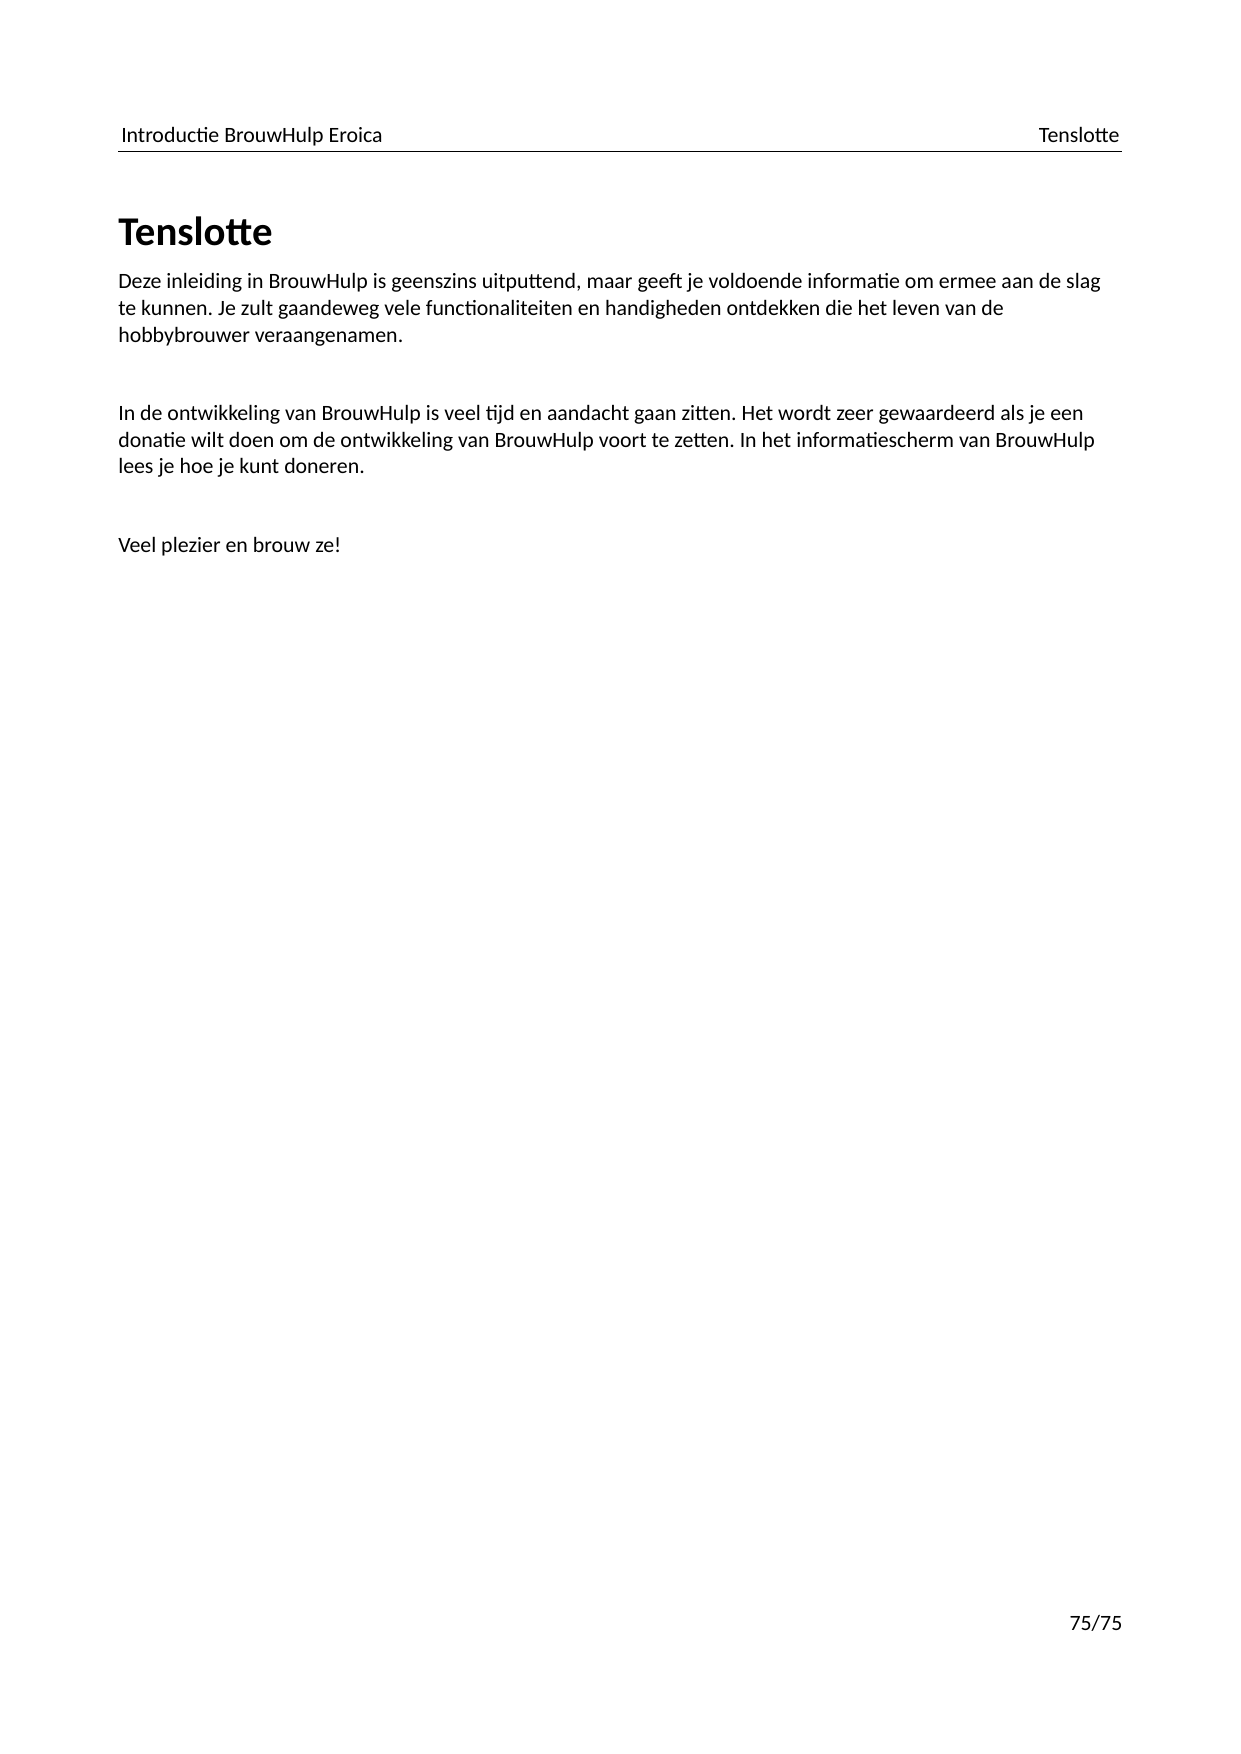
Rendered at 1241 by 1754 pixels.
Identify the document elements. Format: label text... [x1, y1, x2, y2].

text Veel plezier en brouw ze! [118, 531, 1122, 558]
text In de ontwikkeling van BrouwHulp is veel tijd en aandacht gaan zitten. Het wordt zeer gewaardeerd als je een donatie wilt doen om de ontwikkeling van BrouwHulp voort te zetten. In het informatiescherm van BrouwHulp lees je hoe je kunt doneren. [118, 399, 1122, 479]
text Deze inleiding in BrouwHulp is geenszins uitputtend, maar geeft je voldoende informatie om ermee aan de slag te kunnen. Je zult gaandeweg vele functionaliteiten en handigheden ontdekken die het leven van de hobbybrouwer veraangenamen. [118, 268, 1122, 348]
subtitle Tenslotte [118, 205, 1122, 255]
